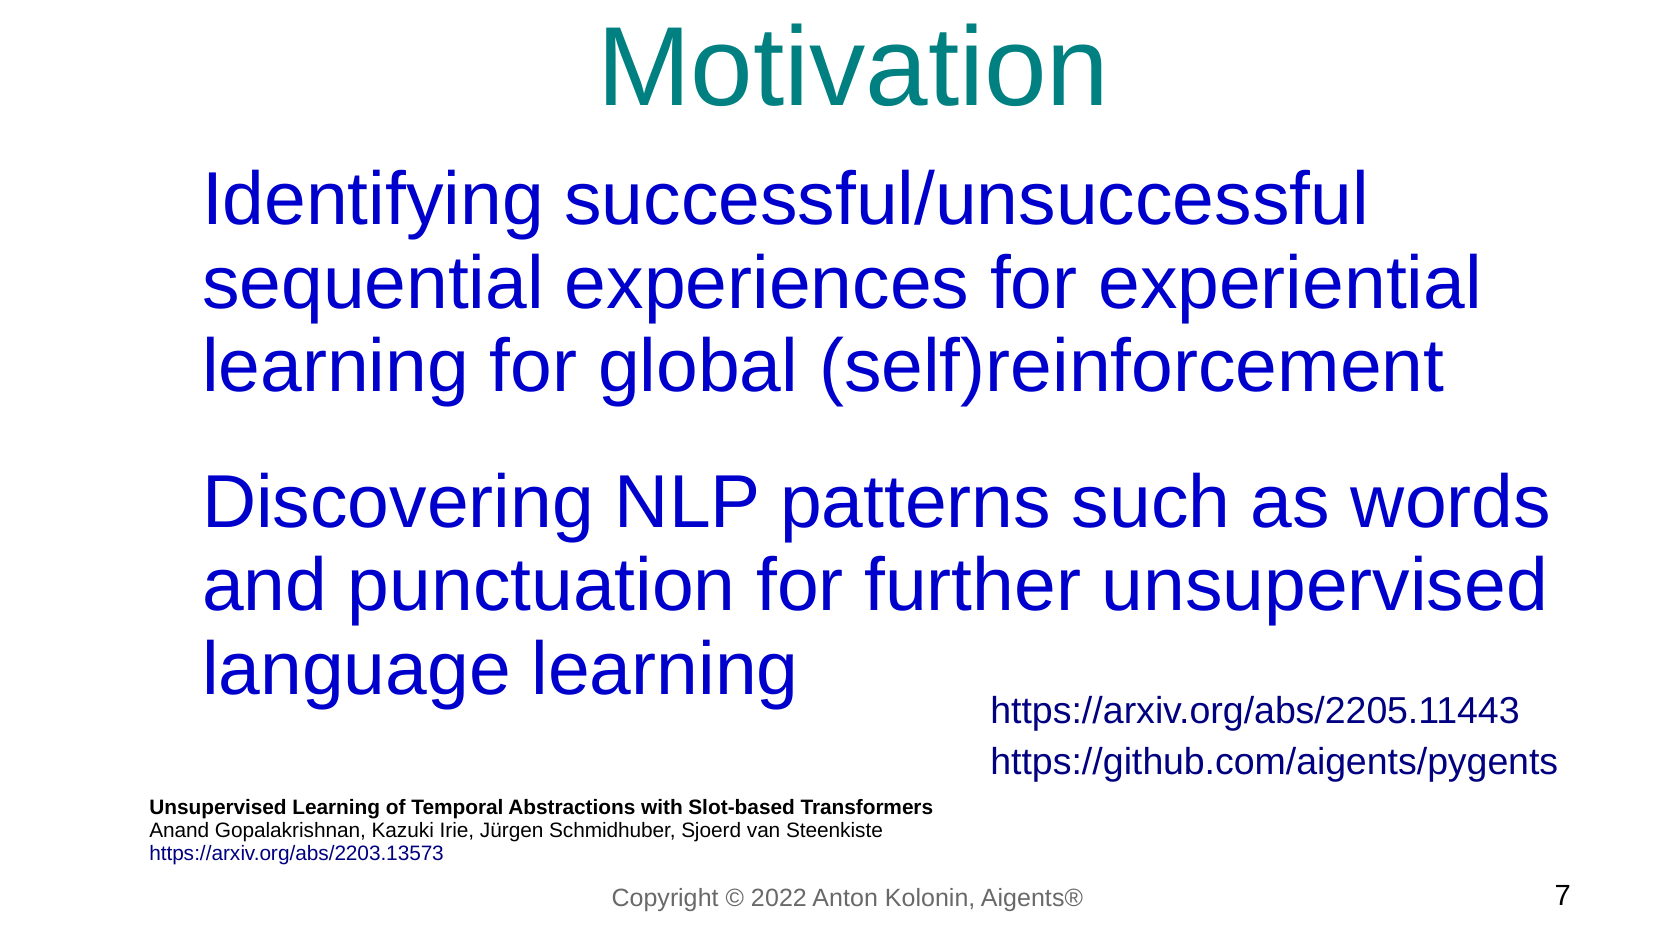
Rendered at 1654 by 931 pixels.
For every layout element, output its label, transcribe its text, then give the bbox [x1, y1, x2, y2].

text_box Identifying successful/unsuccessful sequential experiences for experiential learning for global (self)reinforcement Discovering NLP patterns such as words and punctuation for further unsupervised language learning [120, 116, 1619, 749]
text_box Motivation [0, 0, 1653, 135]
text_box https://arxiv.org/abs/2205.11443 [975, 681, 1535, 739]
text_box Unsupervised Learning of Temporal Abstractions with Slot-based Transformers Anand Gopalakrishnan, Kazuki Irie, Jürgen Schmidhuber, Sjoerd van Steenkiste https://arxiv.org/abs/2203.13573 [134, 788, 949, 873]
text_box https://github.com/aigents/pygents [975, 732, 1574, 790]
